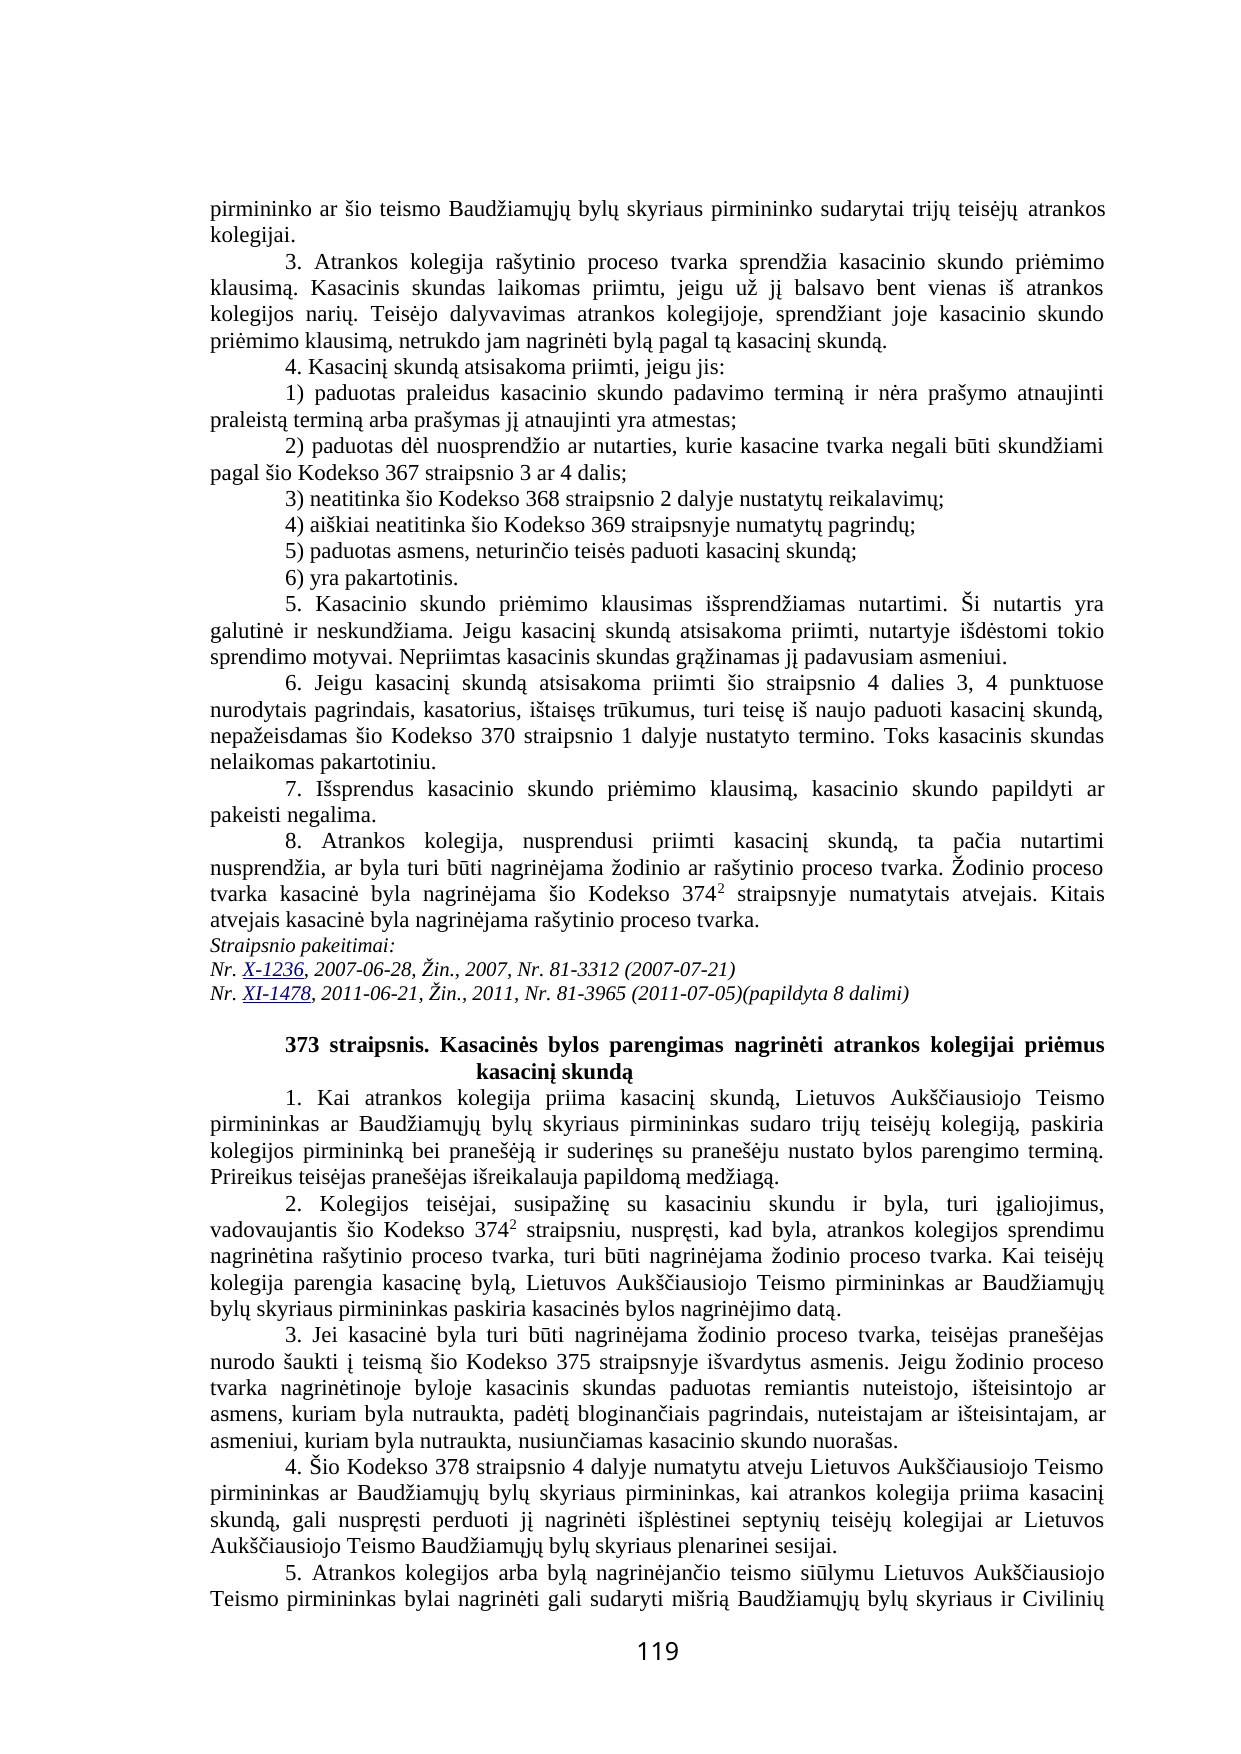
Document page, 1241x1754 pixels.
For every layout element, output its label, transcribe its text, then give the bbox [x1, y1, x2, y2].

text 5. Kasacinio skundo priėmimo klausimas išsprendžiamas nutartimi. Ši nutartis yra galutinė ir neskundžiama. Jeigu kasacinį skundą atsisakoma priimti, nutartyje išdėstomi tokio sprendimo motyvai. Nepriimtas kasacinis skundas grąžinamas jį padavusiam asmeniui. [210, 590, 1106, 669]
text 5. Atrankos kolegijos arba bylą nagrinėjančio teismo siūlymu Lietuvos Aukščiausiojo Teismo pirmininkas bylai nagrinėti gali sudaryti mišrią Baudžiamųjų bylų skyriaus ir Civilinių [210, 1558, 1106, 1611]
text 3) neatitinka šio Kodekso 368 straipsnio 2 dalyje nustatytų reikalavimų; [210, 485, 1106, 511]
text Straipsnio pakeitimai: [210, 933, 1106, 957]
text 7. Išsprendus kasacinio skundo priėmimo klausimą, kasacinio skundo papildyti ar pakeisti negalima. [210, 775, 1106, 827]
text pirmininko ar šio teismo Baudžiamųjų bylų skyriaus pirmininko sudarytai trijų teisėjų atrankos kolegijai. [210, 195, 1106, 248]
text 3. Jei kasacinė byla turi būti nagrinėjama žodinio proceso tvarka, teisėjas pranešėjas nurodo šaukti į teismą šio Kodekso 375 straipsnyje išvardytus asmenis. Jeigu žodinio proceso tvarka nagrinėtinoje byloje kasacinis skundas paduotas remiantis nuteistojo, išteisintojo ar asmens, kuriam byla nutraukta, padėtį bloginančiais pagrindais, nuteistajam ar išteisintajam, ar asmeniui, kuriam byla nutraukta, nusiunčiamas kasacinio skundo nuorašas. [210, 1321, 1106, 1453]
text 6. Jeigu kasacinį skundą atsisakoma priimti šio straipsnio 4 dalies 3, 4 punktuose nurodytais pagrindais, kasatorius, ištaisęs trūkumus, turi teisę iš naujo paduoti kasacinį skundą, nepažeisdamas šio Kodekso 370 straipsnio 1 dalyje nustatyto termino. Toks kasacinis skundas nelaikomas pakartotiniu. [210, 669, 1106, 775]
text 2. Kolegijos teisėjai, susipažinę su kasaciniu skundu ir byla, turi įgaliojimus, vadovaujantis šio Kodekso 3742 straipsniu, nuspręsti, kad byla, atrankos kolegijos sprendimu nagrinėtina rašytinio proceso tvarka, turi būti nagrinėjama žodinio proceso tvarka. Kai teisėjų kolegija parengia kasacinę bylą, Lietuvos Aukščiausiojo Teismo pirmininkas ar Baudžiamųjų bylų skyriaus pirmininkas paskiria kasacinės bylos nagrinėjimo datą. [210, 1189, 1106, 1321]
text 1. Kai atrankos kolegija priima kasacinį skundą, Lietuvos Aukščiausiojo Teismo pirmininkas ar Baudžiamųjų bylų skyriaus pirmininkas sudaro trijų teisėjų kolegiją, paskiria kolegijos pirmininką bei pranešėją ir suderinęs su pranešėju nustato bylos parengimo terminą. Prireikus teisėjas pranešėjas išreikalauja papildomą medžiagą. [210, 1084, 1106, 1189]
text 1) paduotas praleidus kasacinio skundo padavimo terminą ir nėra prašymo atnaujinti praleistą terminą arba prašymas jį atnaujinti yra atmestas; [210, 379, 1106, 432]
text 5) paduotas asmens, neturinčio teisės paduoti kasacinį skundą; [210, 538, 1106, 564]
text Nr. X-1236, 2007-06-28, Žin., 2007, Nr. 81-3312 (2007-07-21) [210, 957, 1106, 981]
text 8. Atrankos kolegija, nusprendusi priimti kasacinį skundą, ta pačia nutartimi nusprendžia, ar byla turi būti nagrinėjama žodinio ar rašytinio proceso tvarka. Žodinio proceso tvarka kasacinė byla nagrinėjama šio Kodekso 3742 straipsnyje numatytais atvejais. Kitais atvejais kasacinė byla nagrinėjama rašytinio proceso tvarka. [210, 827, 1106, 933]
text 4. Kasacinį skundą atsisakoma priimti, jeigu jis: [210, 353, 1106, 379]
text 3. Atrankos kolegija rašytinio proceso tvarka sprendžia kasacinio skundo priėmimo klausimą. Kasacinis skundas laikomas priimtu, jeigu už jį balsavo bent vienas iš atrankos kolegijos narių. Teisėjo dalyvavimas atrankos kolegijoje, sprendžiant joje kasacinio skundo priėmimo klausimą, netrukdo jam nagrinėti bylą pagal tą kasacinį skundą. [210, 248, 1106, 353]
text 6) yra pakartotinis. [210, 564, 1106, 590]
text Nr. XI-1478, 2011-06-21, Žin., 2011, Nr. 81-3965 (2011-07-05)(papildyta 8 dalimi) [210, 981, 1106, 1005]
text 4) aiškiai neatitinka šio Kodekso 369 straipsnyje numatytų pagrindų; [210, 511, 1106, 538]
text 4. Šio Kodekso 378 straipsnio 4 dalyje numatytu atveju Lietuvos Aukščiausiojo Teismo pirmininkas ar Baudžiamųjų bylų skyriaus pirmininkas, kai atrankos kolegija priima kasacinį skundą, gali nuspręsti perduoti jį nagrinėti išplėstinei septynių teisėjų kolegijai ar Lietuvos Aukščiausiojo Teismo Baudžiamųjų bylų skyriaus plenarinei sesijai. [210, 1453, 1106, 1558]
text 373 straipsnis. Kasacinės bylos parengimas nagrinėti atrankos kolegijai priėmus kasacinį skundą [285, 1031, 1106, 1084]
text 2) paduotas dėl nuosprendžio ar nutarties, kurie kasacine tvarka negali būti skundžiami pagal šio Kodekso 367 straipsnio 3 ar 4 dalis; [210, 432, 1106, 485]
